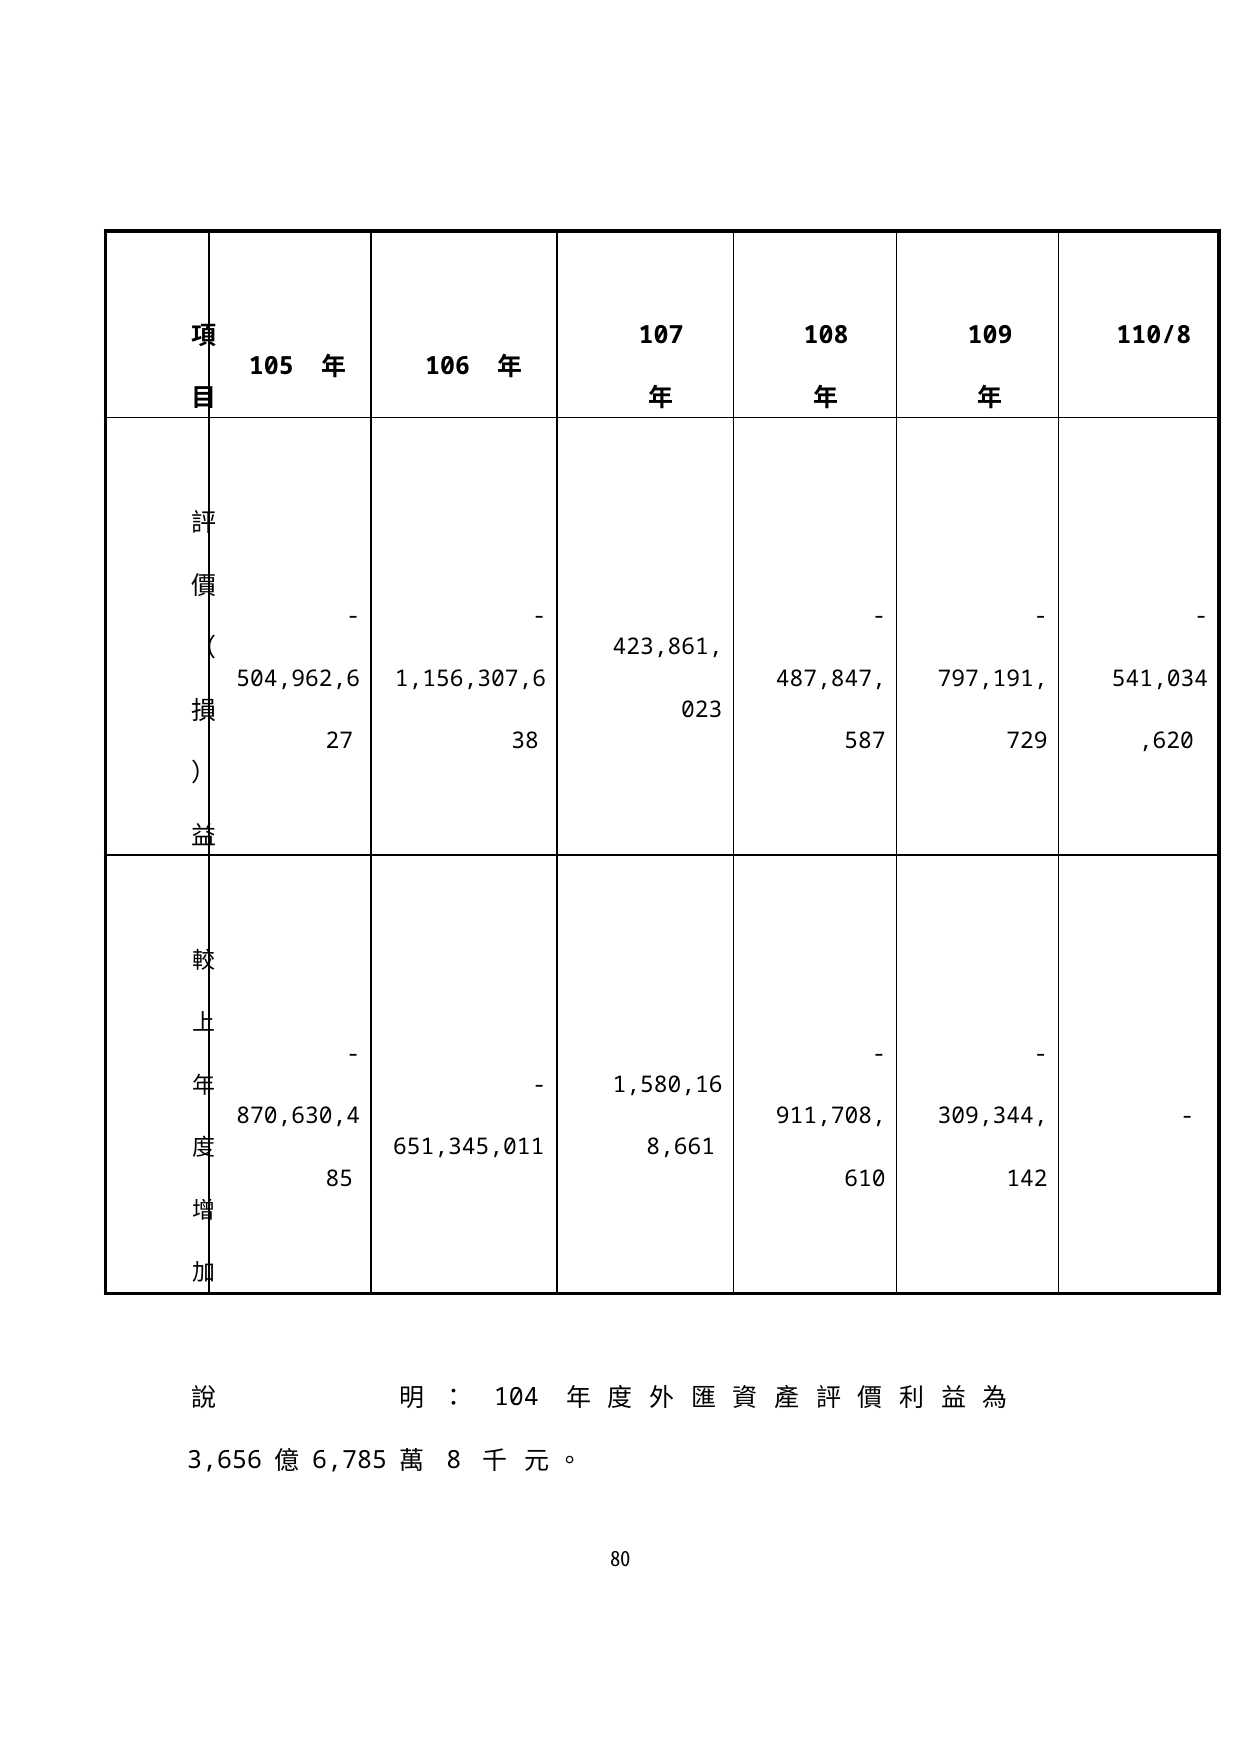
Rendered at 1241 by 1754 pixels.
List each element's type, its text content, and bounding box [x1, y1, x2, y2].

table_cell -651,345,011 [372, 856, 556, 1292]
table_header 110/8 [1059, 233, 1217, 417]
table_cell -504,962,627 [210, 418, 370, 854]
table_cell -1,156,307,638 [372, 418, 556, 854]
table_cell -487,847,587 [734, 418, 896, 854]
table_cell 較上年度增加 [107, 856, 208, 1292]
table_header 108年 [734, 233, 896, 417]
table_header 107年 [558, 233, 733, 417]
table_header 109年 [897, 233, 1058, 417]
table_cell 1,580,168,661 [558, 856, 733, 1292]
table_cell 423,861,023 [558, 418, 733, 854]
table_cell -797,191,729 [897, 418, 1058, 854]
table_cell -870,630,485 [210, 856, 370, 1292]
table_cell 評價（損）益 [107, 418, 208, 854]
table_header 106年 [372, 233, 556, 417]
table_header 105年 [210, 233, 370, 417]
table_header 項目 [107, 233, 208, 417]
table_cell -911,708,610 [734, 856, 896, 1292]
table_cell -309,344,142 [897, 856, 1058, 1292]
table_cell -541,034,620 [1059, 418, 1217, 854]
text 說 明：104年度外匯資產評價利益為3,656億6,785萬8千元。 [94, 1354, 1058, 1479]
table_cell - [1059, 856, 1217, 1292]
